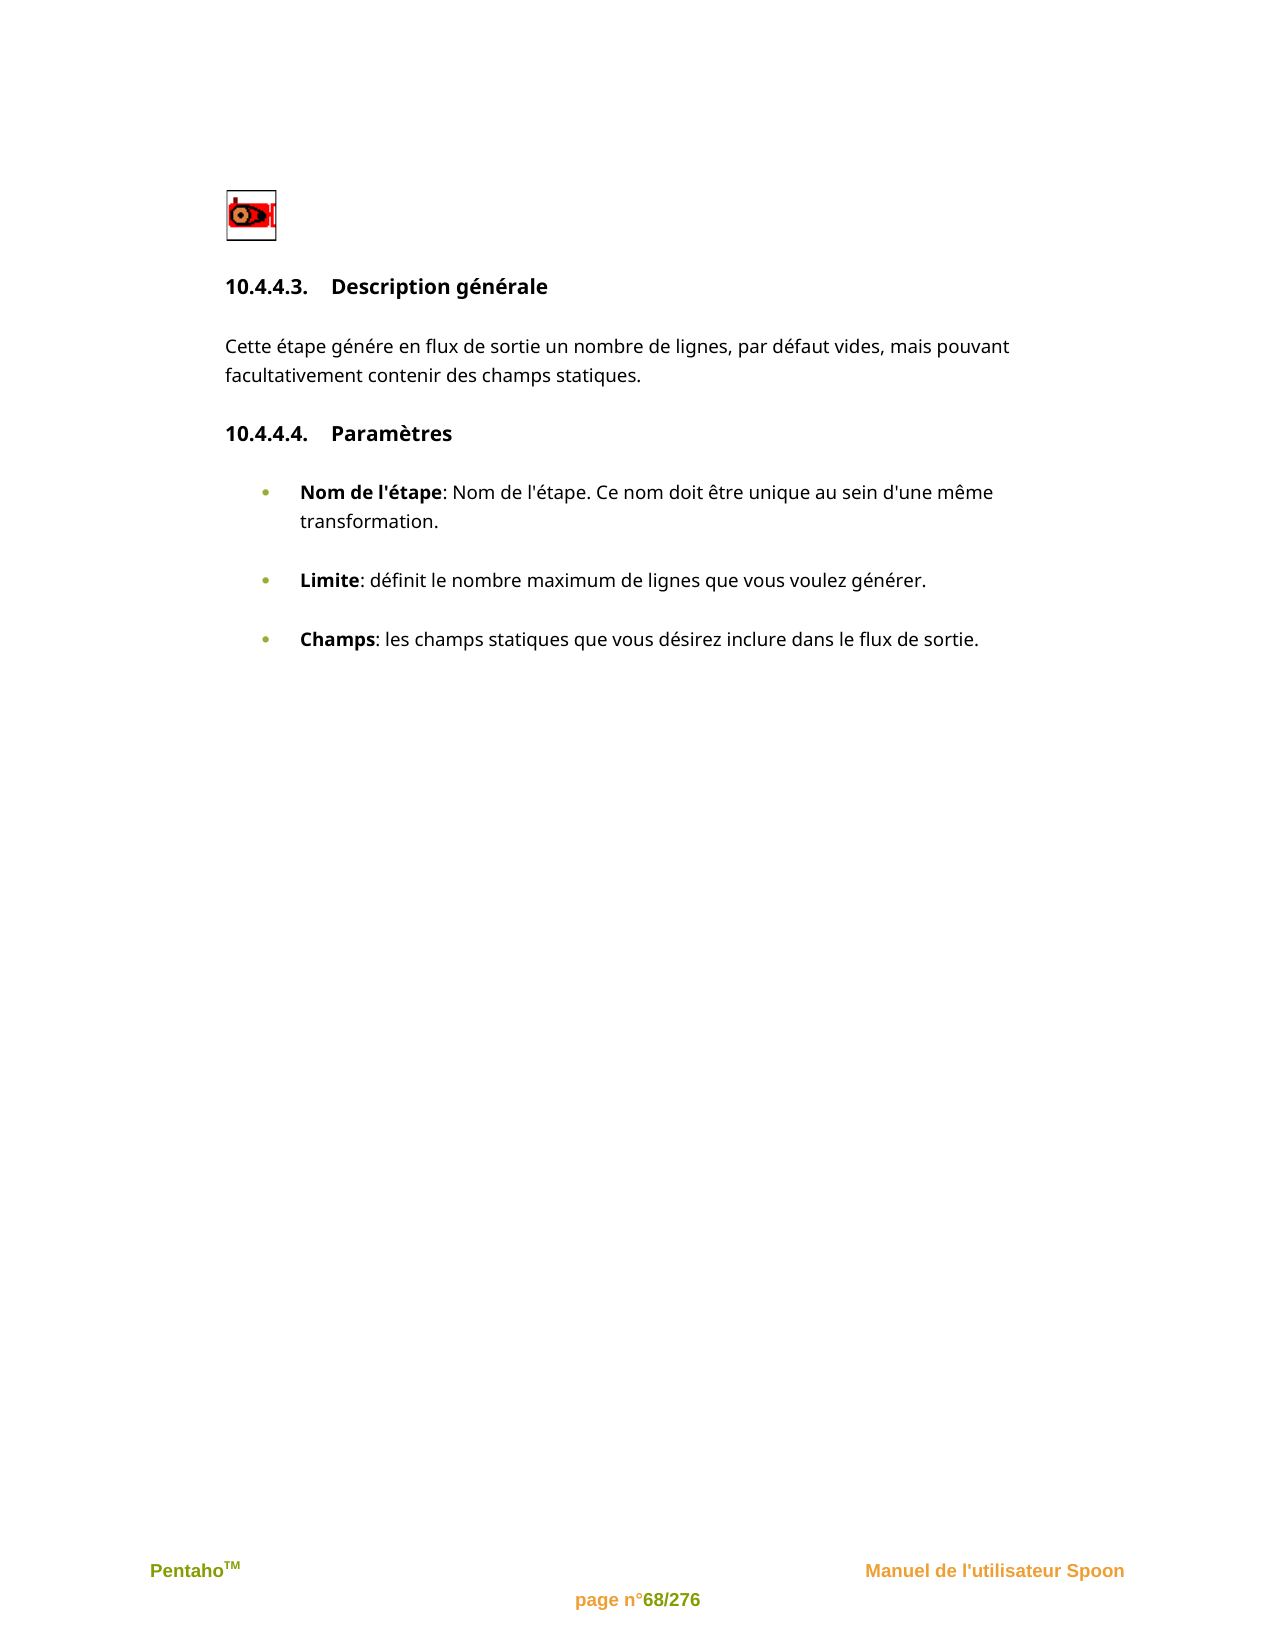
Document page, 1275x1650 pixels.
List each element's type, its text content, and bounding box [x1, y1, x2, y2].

list Champs: les champs statiques que vous désirez inclure dans le flux de sortie. [262, 623, 1125, 652]
subtitle Description générale [225, 150, 1125, 300]
text Cette étape génére en flux de sortie un nombre de lignes, par défaut vides, mais pouvant facultativement contenir des champs statiques. [225, 330, 1125, 388]
list Limite: définit le nombre maximum de lignes que vous voulez générer. [262, 564, 1125, 593]
picture [226, 190, 277, 241]
list Nom de l'étape: Nom de l'étape. Ce nom doit être unique au sein d'une même transformation. [262, 476, 1125, 534]
subtitle Paramètres [225, 418, 1125, 447]
